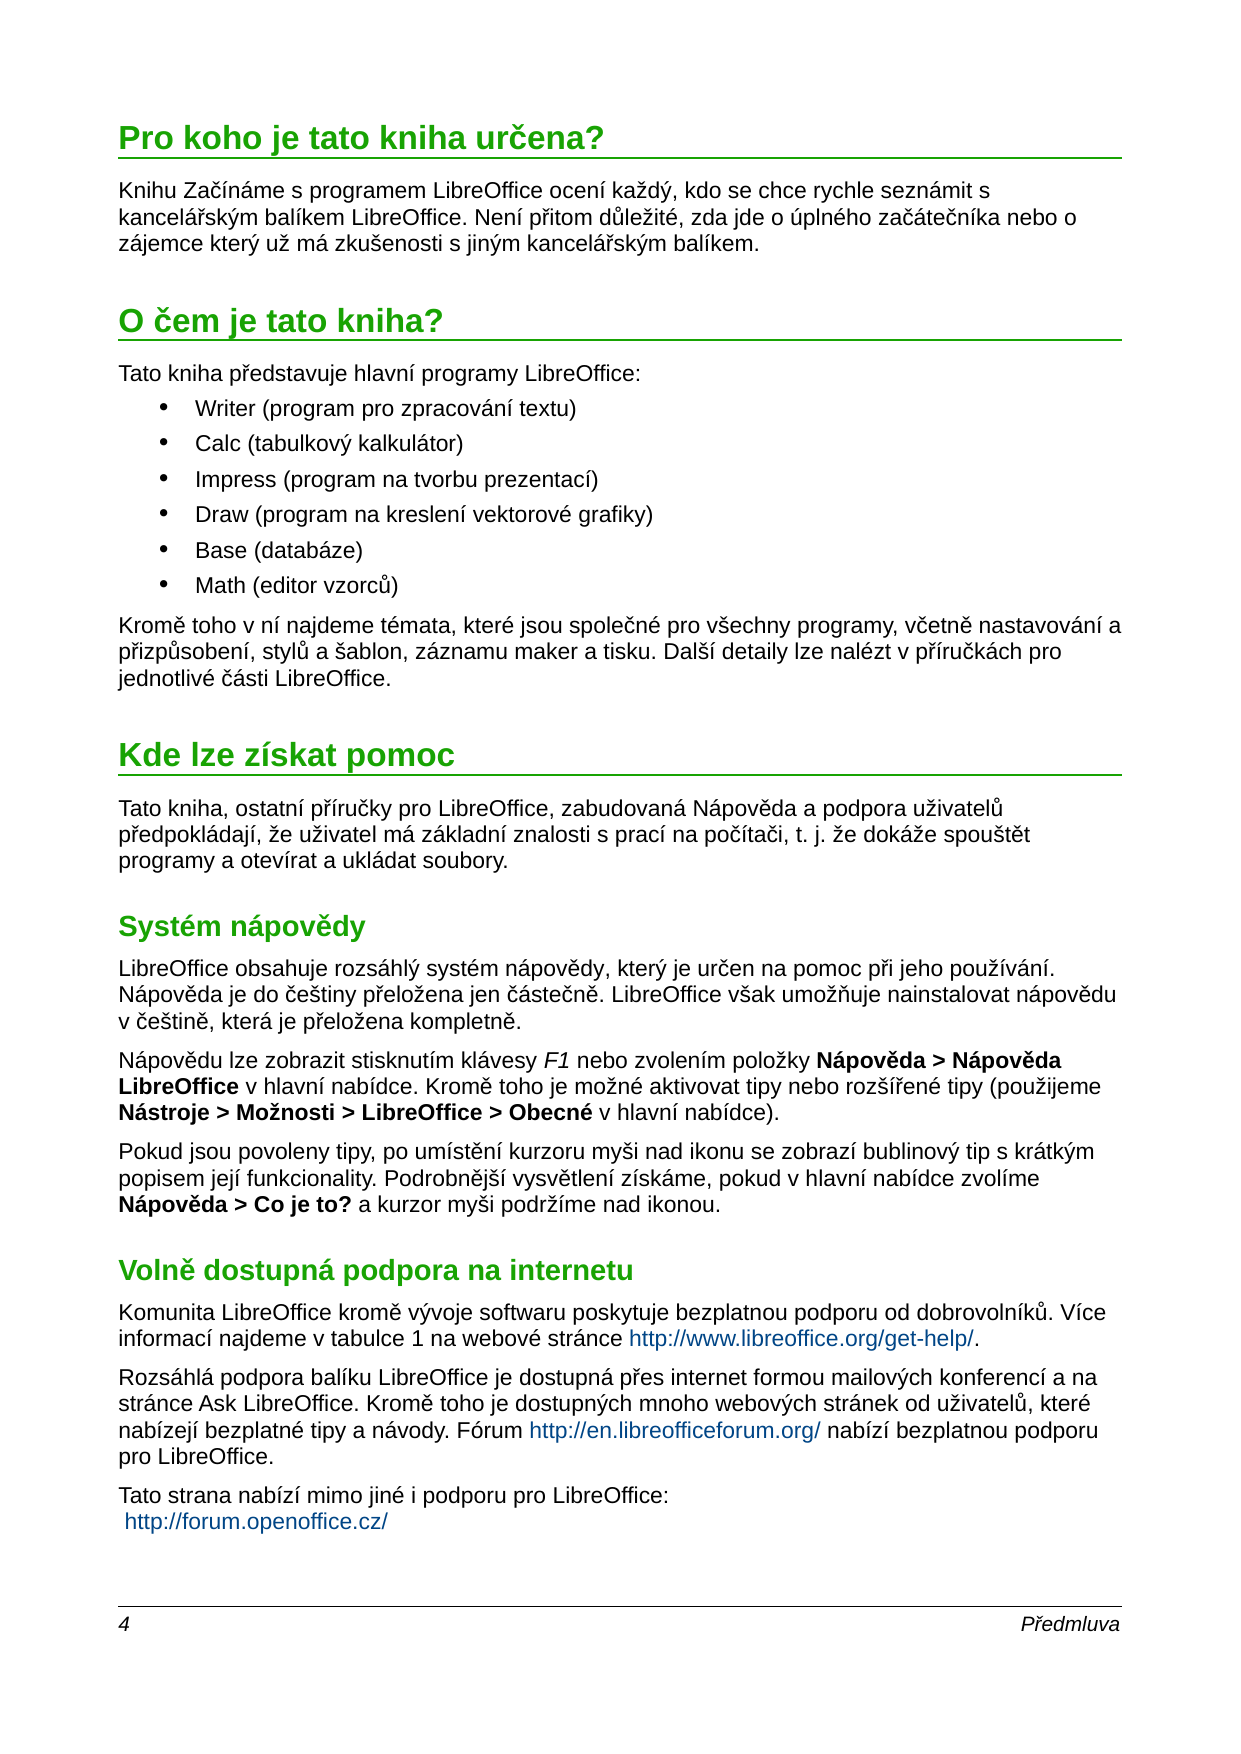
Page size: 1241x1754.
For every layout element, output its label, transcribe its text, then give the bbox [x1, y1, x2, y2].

text Rozsáhlá podpora balíku LibreOffice je dostupná přes internet formou mailových konferencí a na stránce Ask LibreOffice. Kromě toho je dostupných mnoho webových stránek od uživatelů, které nabízejí bezplatné tipy a návody. Fórum http://en.libreofficeforum.org/ nabízí bezplatnou podporu pro LibreOffice. [118, 1364, 1122, 1469]
list Calc (tabulkový kalkulátor) [156, 428, 1122, 458]
text Tato kniha, ostatní příručky pro LibreOffice, zabudovaná Nápověda a podpora uživatelů předpokládají, že uživatel má základní znalosti s prací na počítači, t. j. že dokáže spouštět programy a otevírat a ukládat soubory. [118, 794, 1122, 874]
list Math (editor vzorců) [156, 570, 1122, 599]
text Nápovědu lze zobrazit stisknutím klávesy F1 nebo zvolením položky Nápověda > Nápověda LibreOffice v hlavní nabídce. Kromě toho je možné aktivovat tipy nebo rozšířené tipy (použijeme Nástroje > Možnosti > LibreOffice > Obecné v hlavní nabídce). [118, 1047, 1122, 1126]
text Komunita LibreOffice kromě vývoje softwaru poskytuje bezplatnou podporu od dobrovolníků. Více informací najdeme v tabulce 1 na webové stránce http://www.libreoffice.org/get-help/. [118, 1299, 1122, 1351]
list Impress (program na tvorbu prezentací) [156, 464, 1122, 493]
subtitle O čem je tato kniha? [118, 301, 1122, 339]
list Tato kniha představuje hlavní programy LibreOffice: [118, 360, 1122, 387]
text Kromě toho v ní najdeme témata, které jsou společné pro všechny programy, včetně nastavování a přizpůsobení, stylů a šablon, záznamu maker a tisku. Další detaily lze nalézt v příručkách pro jednotlivé části LibreOffice. [118, 612, 1122, 691]
text Pokud jsou povoleny tipy, po umístění kurzoru myši nad ikonu se zobrazí bublinový tip s krátkým popisem její funkcionality. Podrobnější vysvětlení získáme, pokud v hlavní nabídce zvolíme Nápověda > Co je to? a kurzor myši podržíme nad ikonou. [118, 1138, 1122, 1217]
list Base (databáze) [156, 535, 1122, 564]
text Tato strana nabízí mimo jiné i podporu pro LibreOffice: http://forum.openoffice.cz/ [118, 1482, 1122, 1534]
subtitle Systém nápovědy [118, 909, 1122, 943]
text Knihu Začínáme s programem LibreOffice ocení každý, kdo se chce rychle seznámit s kancelářským balíkem LibreOffice. Není přitom důležité, zda jde o úplného začátečníka nebo o zájemce který už má zkušenosti s jiným kancelářským balíkem. [118, 177, 1122, 257]
subtitle Kde lze získat pomoc [118, 735, 1122, 774]
list Draw (program na kreslení vektorové grafiky) [156, 499, 1122, 528]
subtitle Pro koho je tato kniha určena? [118, 118, 1122, 157]
list Writer (program pro zpracování textu) [156, 393, 1122, 422]
subtitle Volně dostupná podpora na internetu [118, 1253, 1122, 1286]
text LibreOffice obsahuje rozsáhlý systém nápovědy, který je určen na pomoc při jeho používání. Nápověda je do češtiny přeložena jen částečně. LibreOffice však umožňuje nainstalovat nápovědu v češtině, která je přeložena kompletně. [118, 955, 1122, 1034]
